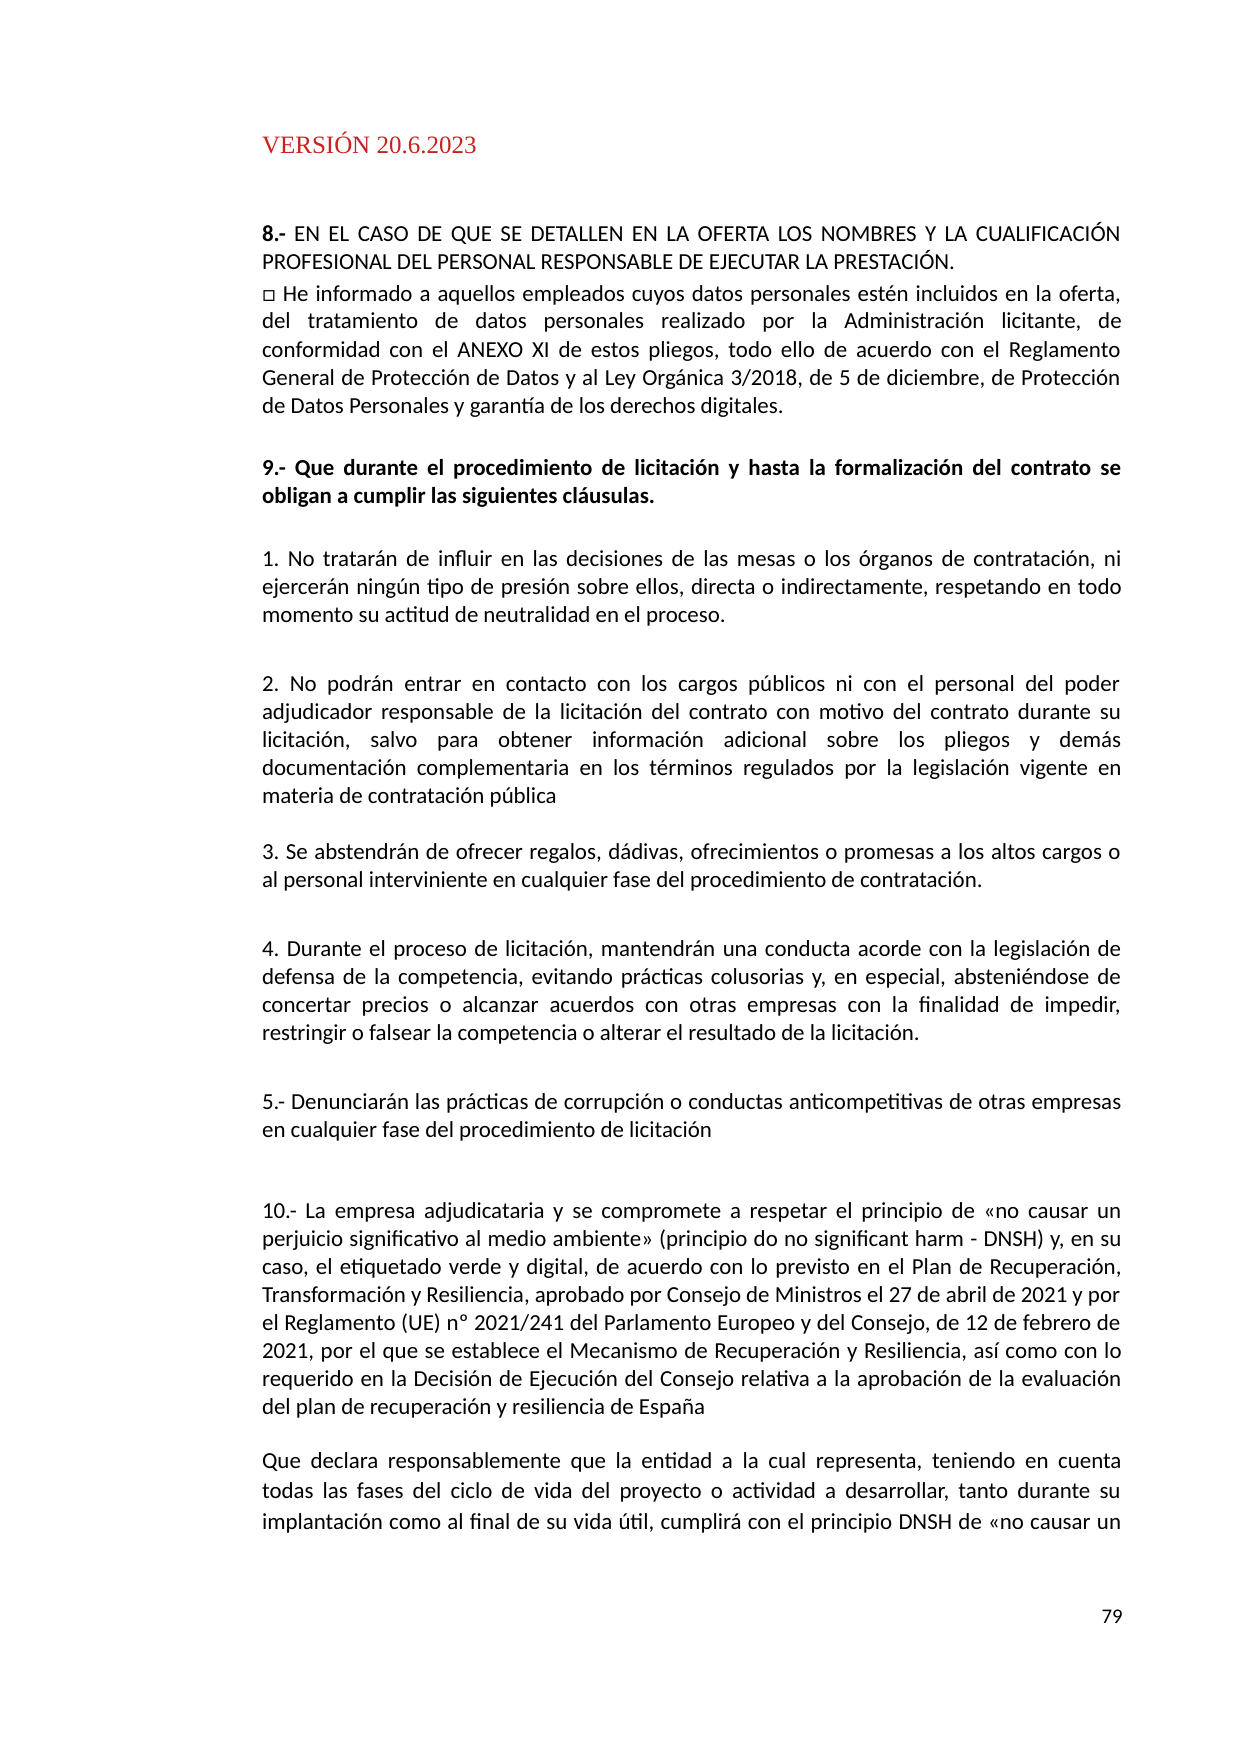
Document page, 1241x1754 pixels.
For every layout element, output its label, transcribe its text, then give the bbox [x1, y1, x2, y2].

text 4. Durante el proceso de licitación, mantendrán una conducta acorde con la legislación de defensa de la competencia, evitando prácticas colusorias y, en especial, absteniéndose de concertar precios o alcanzar acuerdos con otras empresas con la finalidad de impedir, restringir o falsear la competencia o alterar el resultado de la licitación. [262, 934, 1122, 1046]
text 3. Se abstendrán de ofrecer regalos, dádivas, ofrecimientos o promesas a los altos cargos o al personal interviniente en cualquier fase del procedimiento de contratación. [262, 837, 1122, 893]
text 5.- Denunciarán las prácticas de corrupción o conductas anticompetitivas de otras empresas en cualquier fase del procedimiento de licitación [262, 1087, 1122, 1143]
text 10.- La empresa adjudicataria y se compromete a respetar el principio de «no causar un perjuicio significativo al medio ambiente» (principio do no significant harm - DNSH) y, en su caso, el etiquetado verde y digital, de acuerdo con lo previsto en el Plan de Recuperación, Transformación y Resiliencia, aprobado por Consejo de Ministros el 27 de abril de 2021 y por el Reglamento (UE) nº 2021/241 del Parlamento Europeo y del Consejo, de 12 de febrero de 2021, por el que se establece el Mecanismo de Recuperación y Resiliencia, así como con lo requerido en la Decisión de Ejecución del Consejo relativa a la aprobación de la evaluación del plan de recuperación y resiliencia de España [262, 1196, 1122, 1421]
text Que declara responsablemente que la entidad a la cual representa, teniendo en cuenta todas las fases del ciclo de vida del proyecto o actividad a desarrollar, tanto durante su implantación como al final de su vida útil, cumplirá con el principio DNSH de «no causar un [262, 1446, 1122, 1535]
text 2. No podrán entrar en contacto con los cargos públicos ni con el personal del poder adjudicador responsable de la licitación del contrato con motivo del contrato durante su licitación, salvo para obtener información adicional sobre los pliegos y demás documentación complementaria en los términos regulados por la legislación vigente en materia de contratación pública [262, 669, 1122, 809]
text 9.- Que durante el procedimiento de licitación y hasta la formalización del contrato se obligan a cumplir las siguientes cláusulas. [262, 453, 1122, 509]
text □ He informado a aquellos empleados cuyos datos personales estén incluidos en la oferta, del tratamiento de datos personales realizado por la Administración licitante, de conformidad con el ANEXO XI de estos pliegos, todo ello de acuerdo con el Reglamento General de Protección de Datos y al Ley Orgánica 3/2018, de 5 de diciembre, de Protección de Datos Personales y garantía de los derechos digitales. [262, 279, 1122, 419]
text 8.- EN EL CASO DE QUE SE DETALLEN EN LA OFERTA LOS NOMBRES Y LA CUALIFICACIÓN PROFESIONAL DEL PERSONAL RESPONSABLE DE EJECUTAR LA PRESTACIÓN. [262, 219, 1122, 275]
text 1. No tratarán de influir en las decisiones de las mesas o los órganos de contratación, ni ejercerán ningún tipo de presión sobre ellos, directa o indirectamente, respetando en todo momento su actitud de neutralidad en el proceso. [262, 544, 1122, 628]
